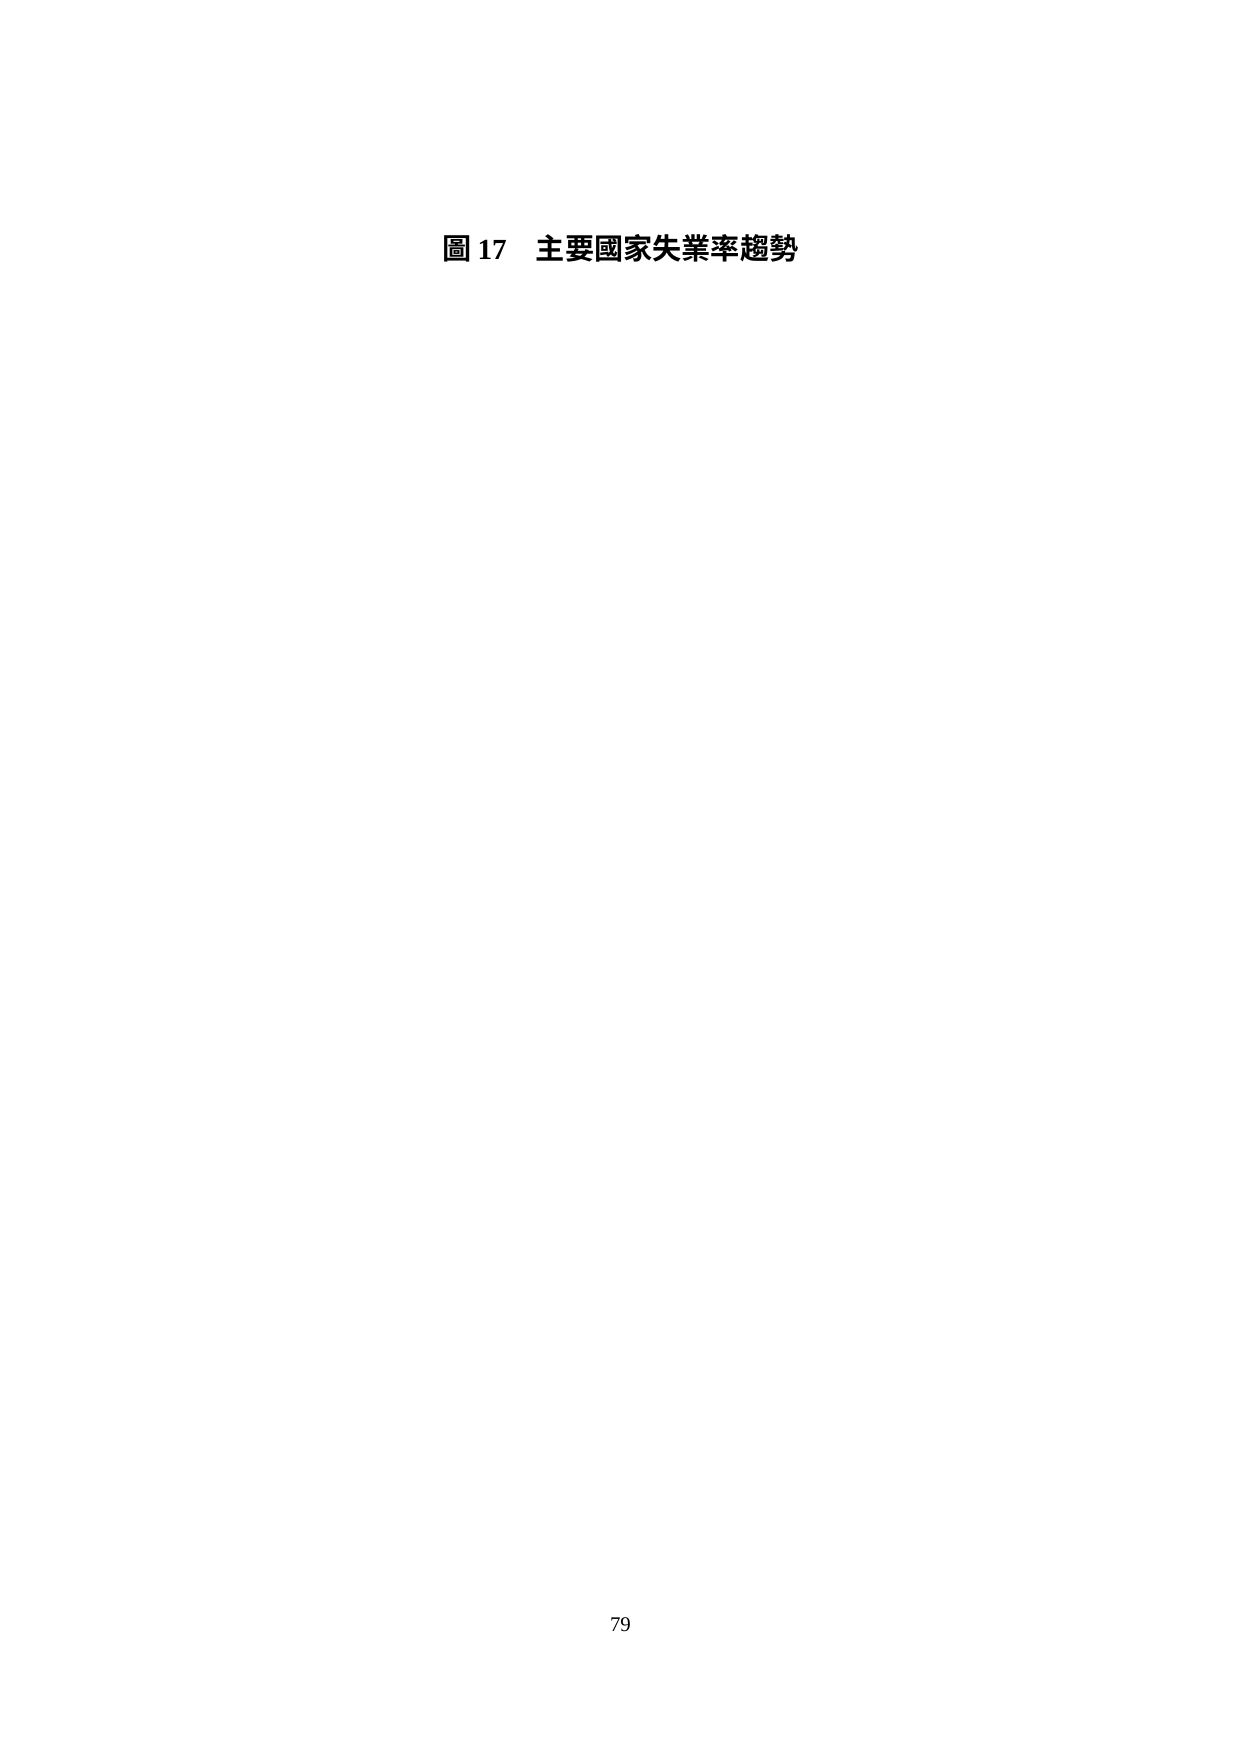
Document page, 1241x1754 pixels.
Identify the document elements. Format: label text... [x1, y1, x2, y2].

text 圖17 主要國家失業率趨勢 [177, 207, 1063, 286]
